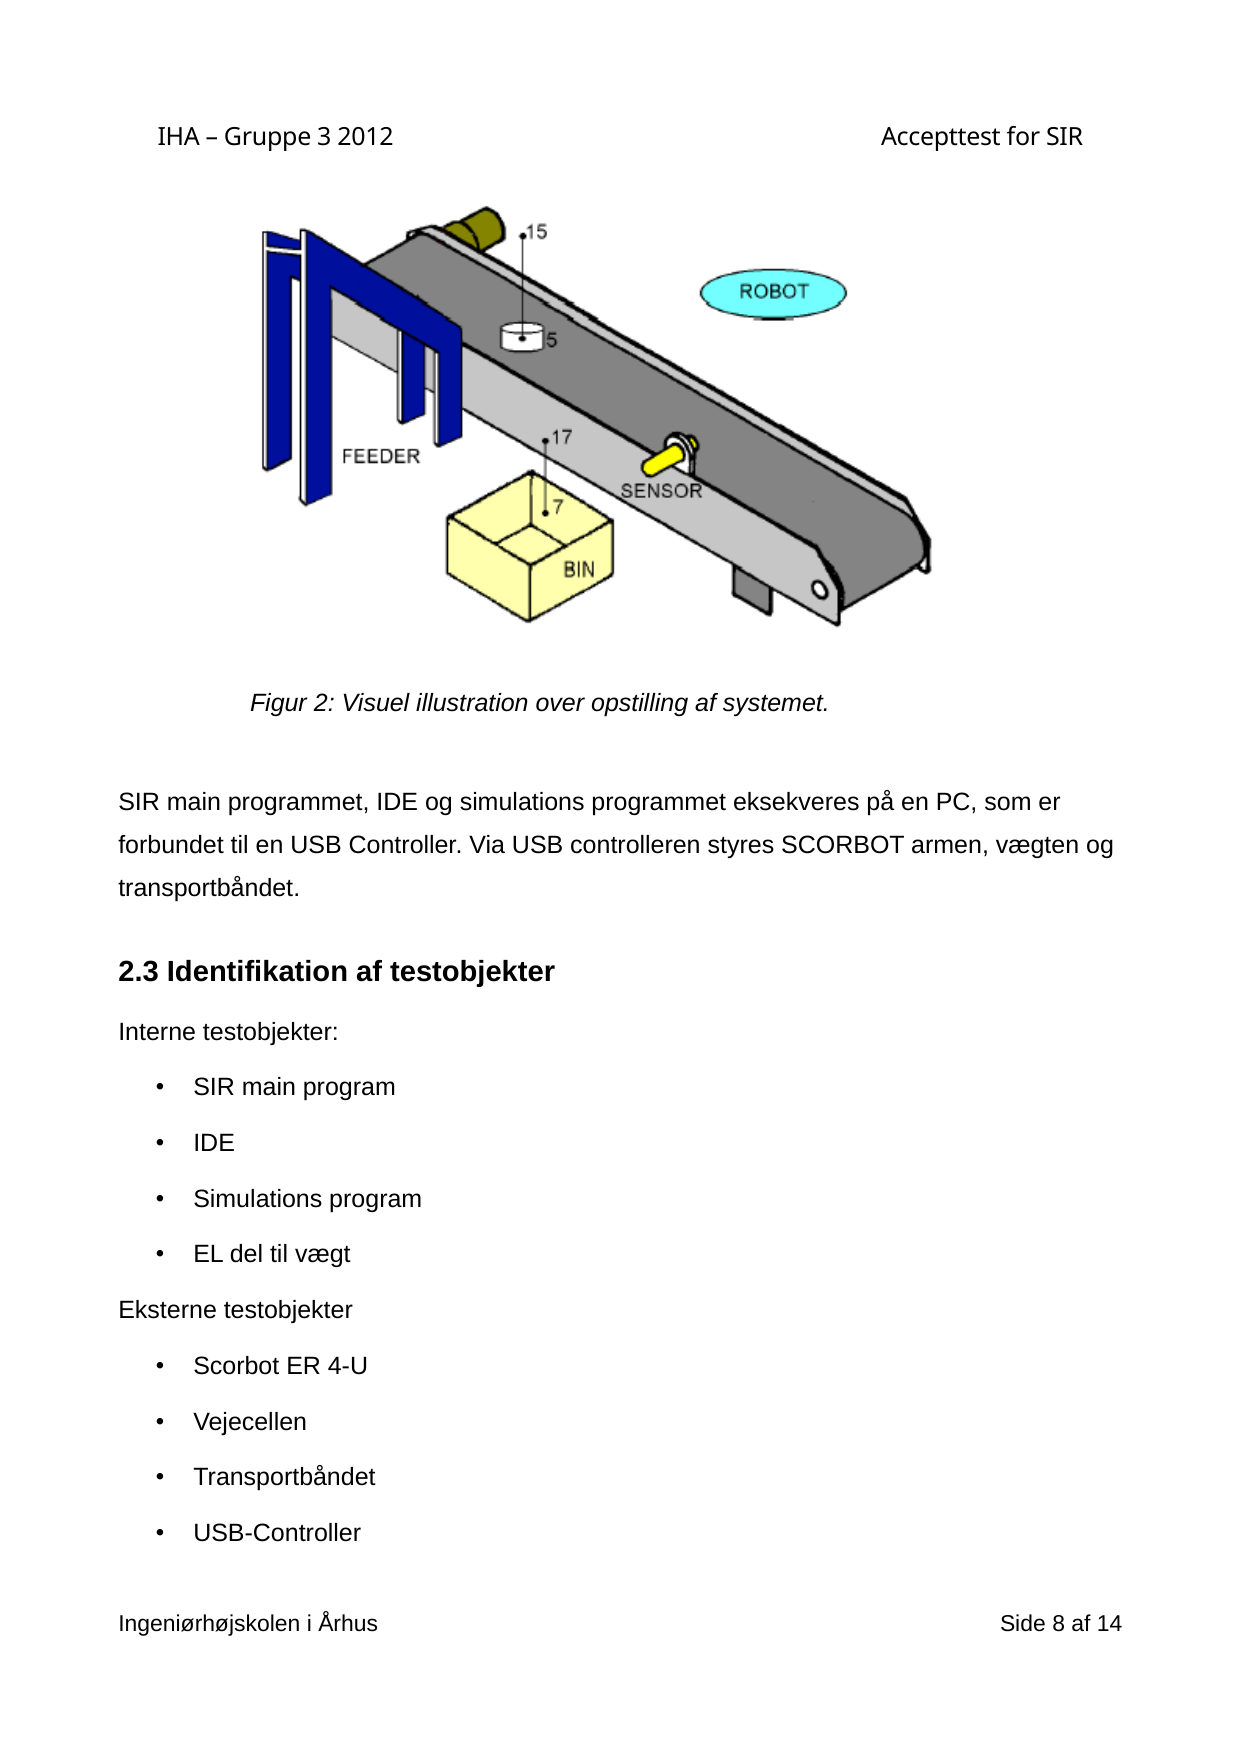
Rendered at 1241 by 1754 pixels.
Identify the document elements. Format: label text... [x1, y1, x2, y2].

picture [250, 194, 991, 689]
text Interne testobjekter: [118, 1017, 1122, 1045]
text Figur 2: Visuel illustration over opstilling af systemet. [250, 689, 991, 717]
list IDE [156, 1128, 1122, 1157]
list EL del til vægt [156, 1239, 1122, 1268]
list Simulations program [156, 1184, 1122, 1212]
text SIR main programmet, IDE og simulations programmet eksekveres på en PC, som er forbundet til en USB Controller. Via USB controlleren styres SCORBOT armen, vægten og transportbåndet. [118, 787, 1122, 902]
list Vejecellen [156, 1406, 1122, 1435]
list Scorbot ER 4-U [156, 1351, 1122, 1379]
list Transportbåndet [156, 1462, 1122, 1491]
subtitle 2.3 Identifikation af testobjekter [118, 954, 1122, 987]
text Eksterne testobjekter [118, 1295, 1122, 1324]
list SIR main program [156, 1072, 1122, 1101]
list USB-Controller [156, 1518, 1122, 1547]
